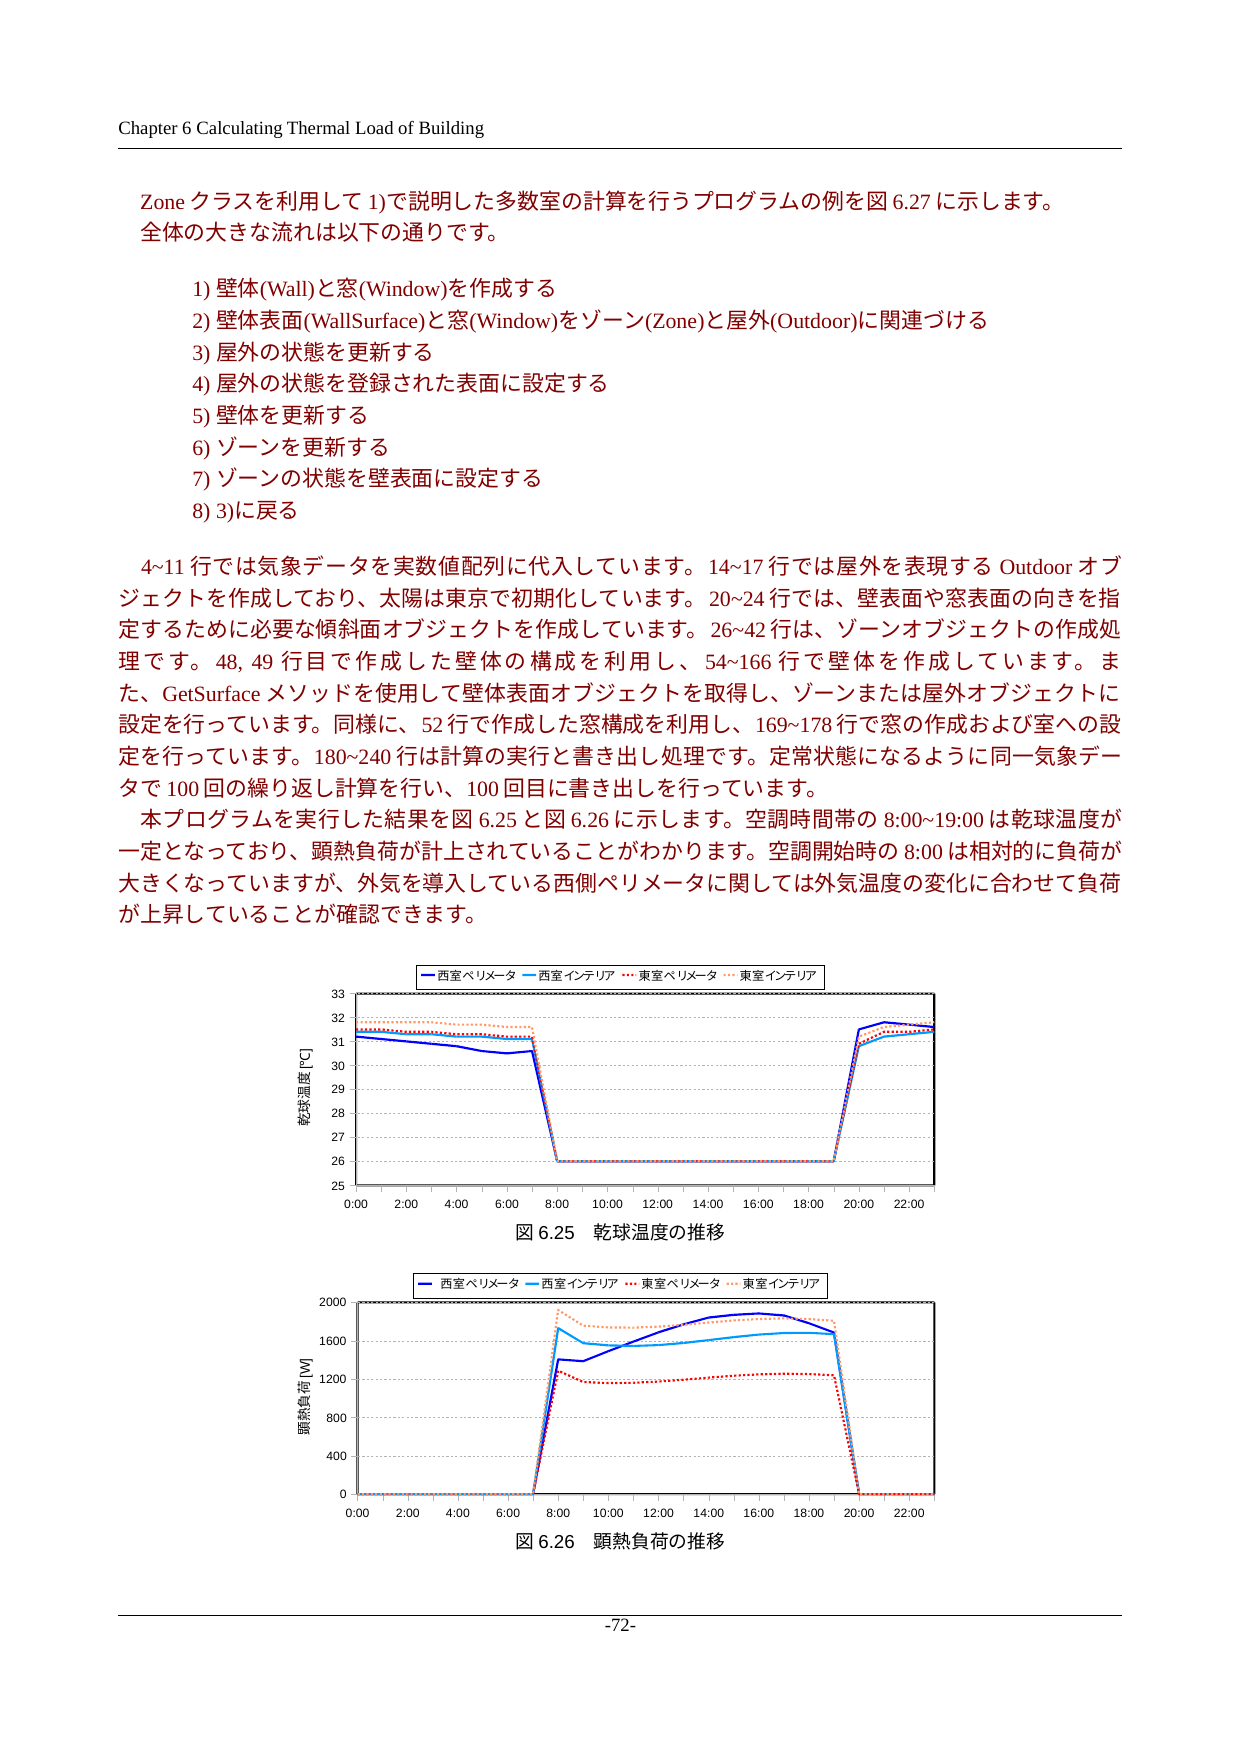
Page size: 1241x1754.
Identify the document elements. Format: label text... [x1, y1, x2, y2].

text 8) 3)に戻る [118, 493, 1122, 524]
text 図6.26 顕熱負荷の推移 [118, 1269, 1122, 1554]
text 3) 屋外の状態を更新する [118, 334, 1122, 366]
text 7) ゾーンの状態を壁表面に設定する [118, 461, 1122, 493]
text 6) ゾーンを更新する [118, 429, 1122, 461]
text 4~11行では気象データを実数値配列に代入しています。14~17行では屋外を表現するOutdoorオブジェクトを作成しており、太陽は東京で初期化しています。20~24行では、壁表面や窓表面の向きを指定するために必要な傾斜面オブジェクトを作成しています。26~42行は、ゾーンオブジェクトの作成処理です。48, 49行目で作成した壁体の構成を利用し、54~166行で壁体を作成しています。また、GetSurfaceメソッドを使用して壁体表面オブジェクトを取得し、ゾーンまたは屋外オブジェクトに設定を行っています。同様に、52行で作成した窓構成を利用し、169~178行で窓の作成および室への設定を行っています。180~240行は計算の実行と書き出し処理です。定常状態になるように同一気象データで100回の繰り返し計算を行い、100回目に書き出しを行っています。 [118, 549, 1122, 802]
text 5) 壁体を更新する [118, 398, 1122, 429]
text 1) 壁体(Wall)と窓(Window)を作成する [118, 271, 1122, 303]
text 本プログラムを実行した結果を図6.25と図6.26に示します。空調時間帯の8:00~19:00は乾球温度が一定となっており、顕熱負荷が計上されていることがわかります。空調開始時の8:00は相対的に負荷が大きくなっていますが、外気を導入している西側ペリメータに関しては外気温度の変化に合わせて負荷が上昇していることが確認できます。 [118, 802, 1122, 929]
text 図6.25 乾球温度の推移 [118, 953, 1122, 1245]
text 4) 屋外の状態を登録された表面に設定する [118, 366, 1122, 398]
text Zoneクラスを利用して1)で説明した多数室の計算を行うプログラムの例を図6.27に示します。 [118, 184, 1122, 215]
text 2) 壁体表面(WallSurface)と窓(Window)をゾーン(Zone)と屋外(Outdoor)に関連づける [118, 303, 1122, 334]
text 全体の大きな流れは以下の通りです。 [118, 215, 1122, 247]
